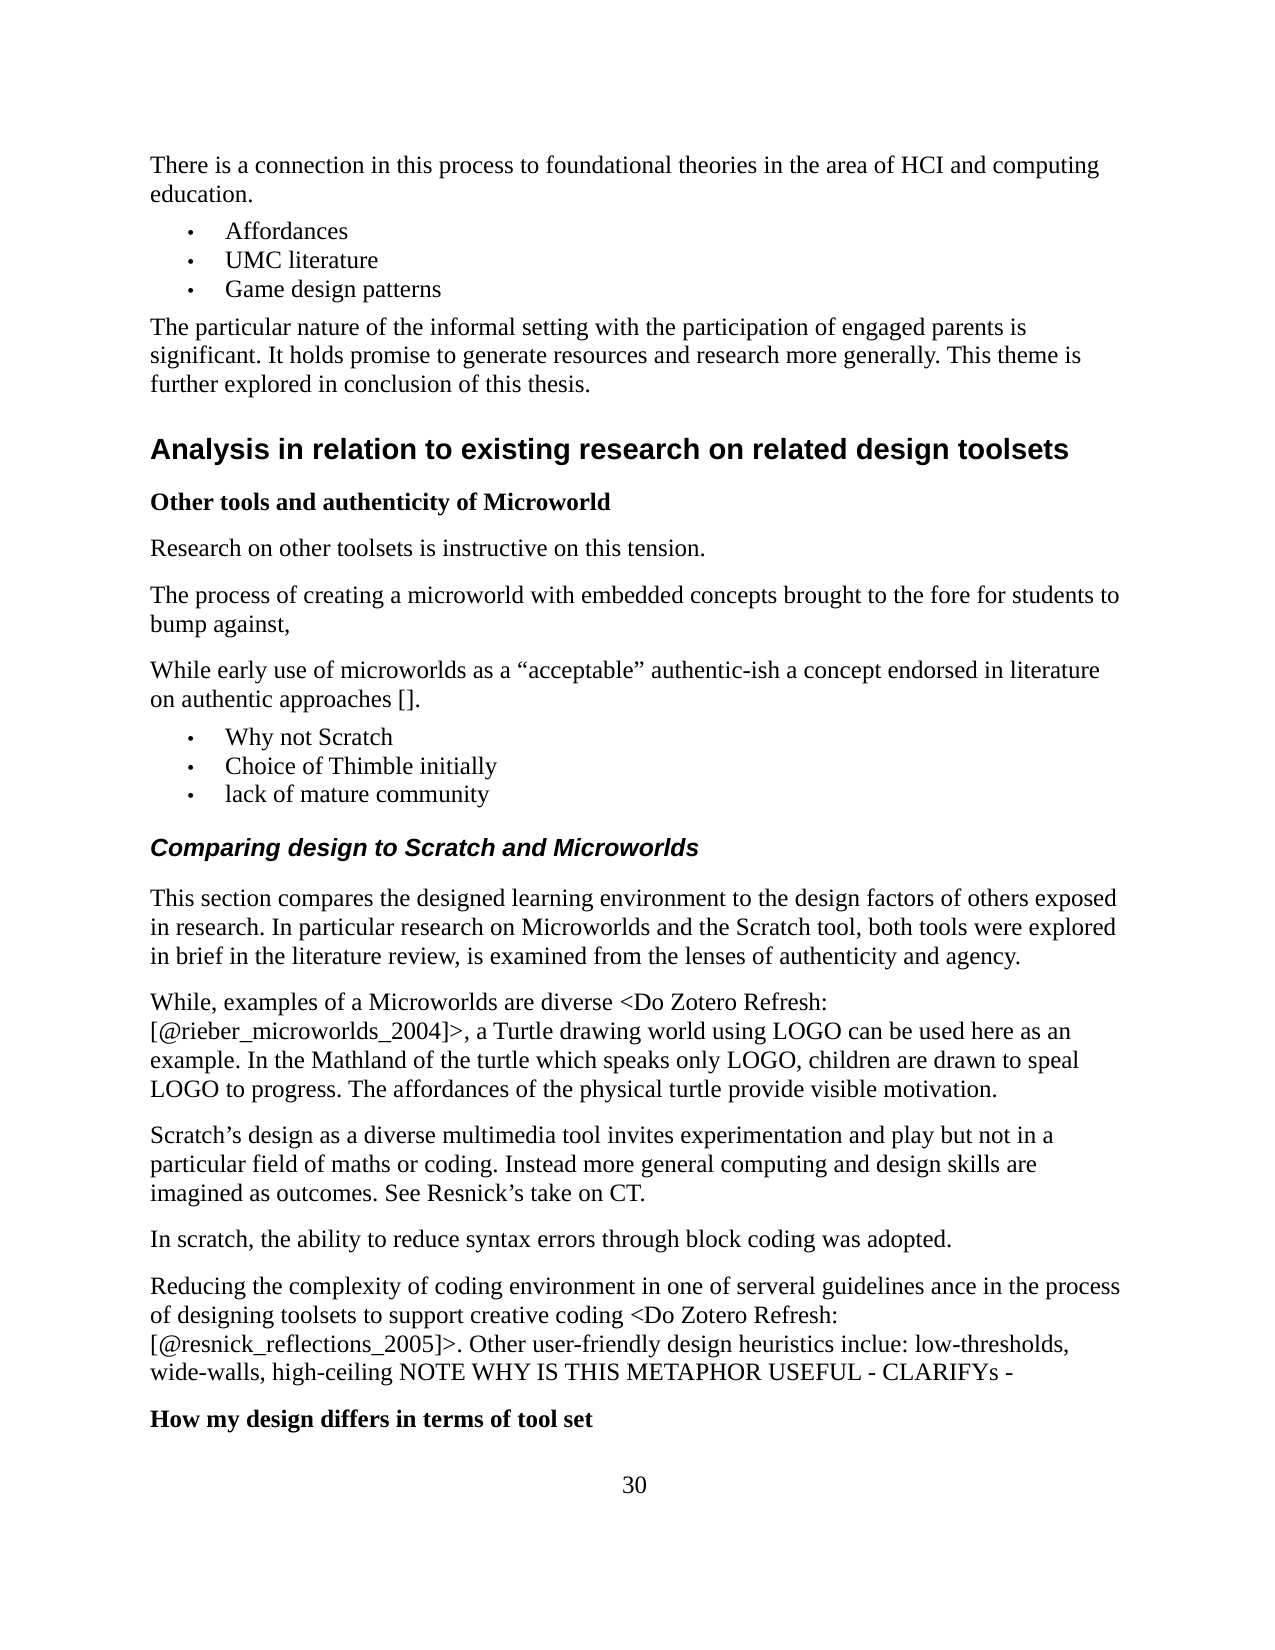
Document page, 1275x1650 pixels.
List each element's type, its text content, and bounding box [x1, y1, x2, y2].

text Scratch’s design as a diverse multimedia tool invites experimentation and play but not in a particular field of maths or coding. Instead more general computing and design skills are imagined as outcomes. See Resnick’s take on CT. [150, 1120, 1125, 1207]
text How my design differs in terms of tool set [150, 1404, 1125, 1433]
text The particular nature of the informal setting with the participation of engaged parents is significant. It holds promise to generate resources and research more generally. This theme is further explored in conclusion of this thesis. [150, 312, 1125, 398]
text Research on other toolsets is instructive on this tension. [150, 533, 1125, 562]
text Other tools and authenticity of Microworld [150, 487, 1125, 516]
subtitle Comparing design to Scratch and Microworlds [150, 833, 1125, 862]
text There is a connection in this process to foundational theories in the area of HCI and computing education. [150, 150, 1125, 207]
text Reducing the complexity of coding environment in one of serveral guidelines ance in the process of designing toolsets to support creative coding <Do Zotero Refresh: [@resnick_reflections_2005]>. Other user-friendly design heuristics inclue: low-thresholds, wide-walls, high-ceiling NOTE WHY IS THIS METAPHOR USEFUL - CLARIFYs - [150, 1271, 1125, 1386]
text While, examples of a Microworlds are diverse <Do Zotero Refresh: [@rieber_microworlds_2004]>, a Turtle drawing world using LOGO can be used here as an example. In the Mathland of the turtle which speaks only LOGO, children are drawn to speal LOGO to progress. The affordances of the physical turtle provide visible motivation. [150, 987, 1125, 1102]
text The process of creating a microworld with embedded concepts brought to the fore for students to bump against, [150, 580, 1125, 638]
text In scratch, the ability to reduce syntax errors through block coding was adopted. [150, 1224, 1125, 1253]
text While early use of microworlds as a “acceptable” authentic-ish a concept endorsed in literature on authentic approaches []. [150, 656, 1125, 713]
subtitle Analysis in relation to existing research on related design toolsets [150, 432, 1125, 465]
list Choice of Thimble initially [187, 751, 1125, 779]
list Affordances [187, 216, 1125, 245]
list Why not Scratch [187, 722, 1125, 751]
list UMC literature [187, 245, 1125, 274]
list lack of mature community [187, 779, 1125, 808]
list Game design patterns [187, 274, 1125, 303]
text This section compares the designed learning environment to the design factors of others exposed in research. In particular research on Microworlds and the Scratch tool, both tools were explored in brief in the literature review, is examined from the lenses of authenticity and agency. [150, 883, 1125, 969]
